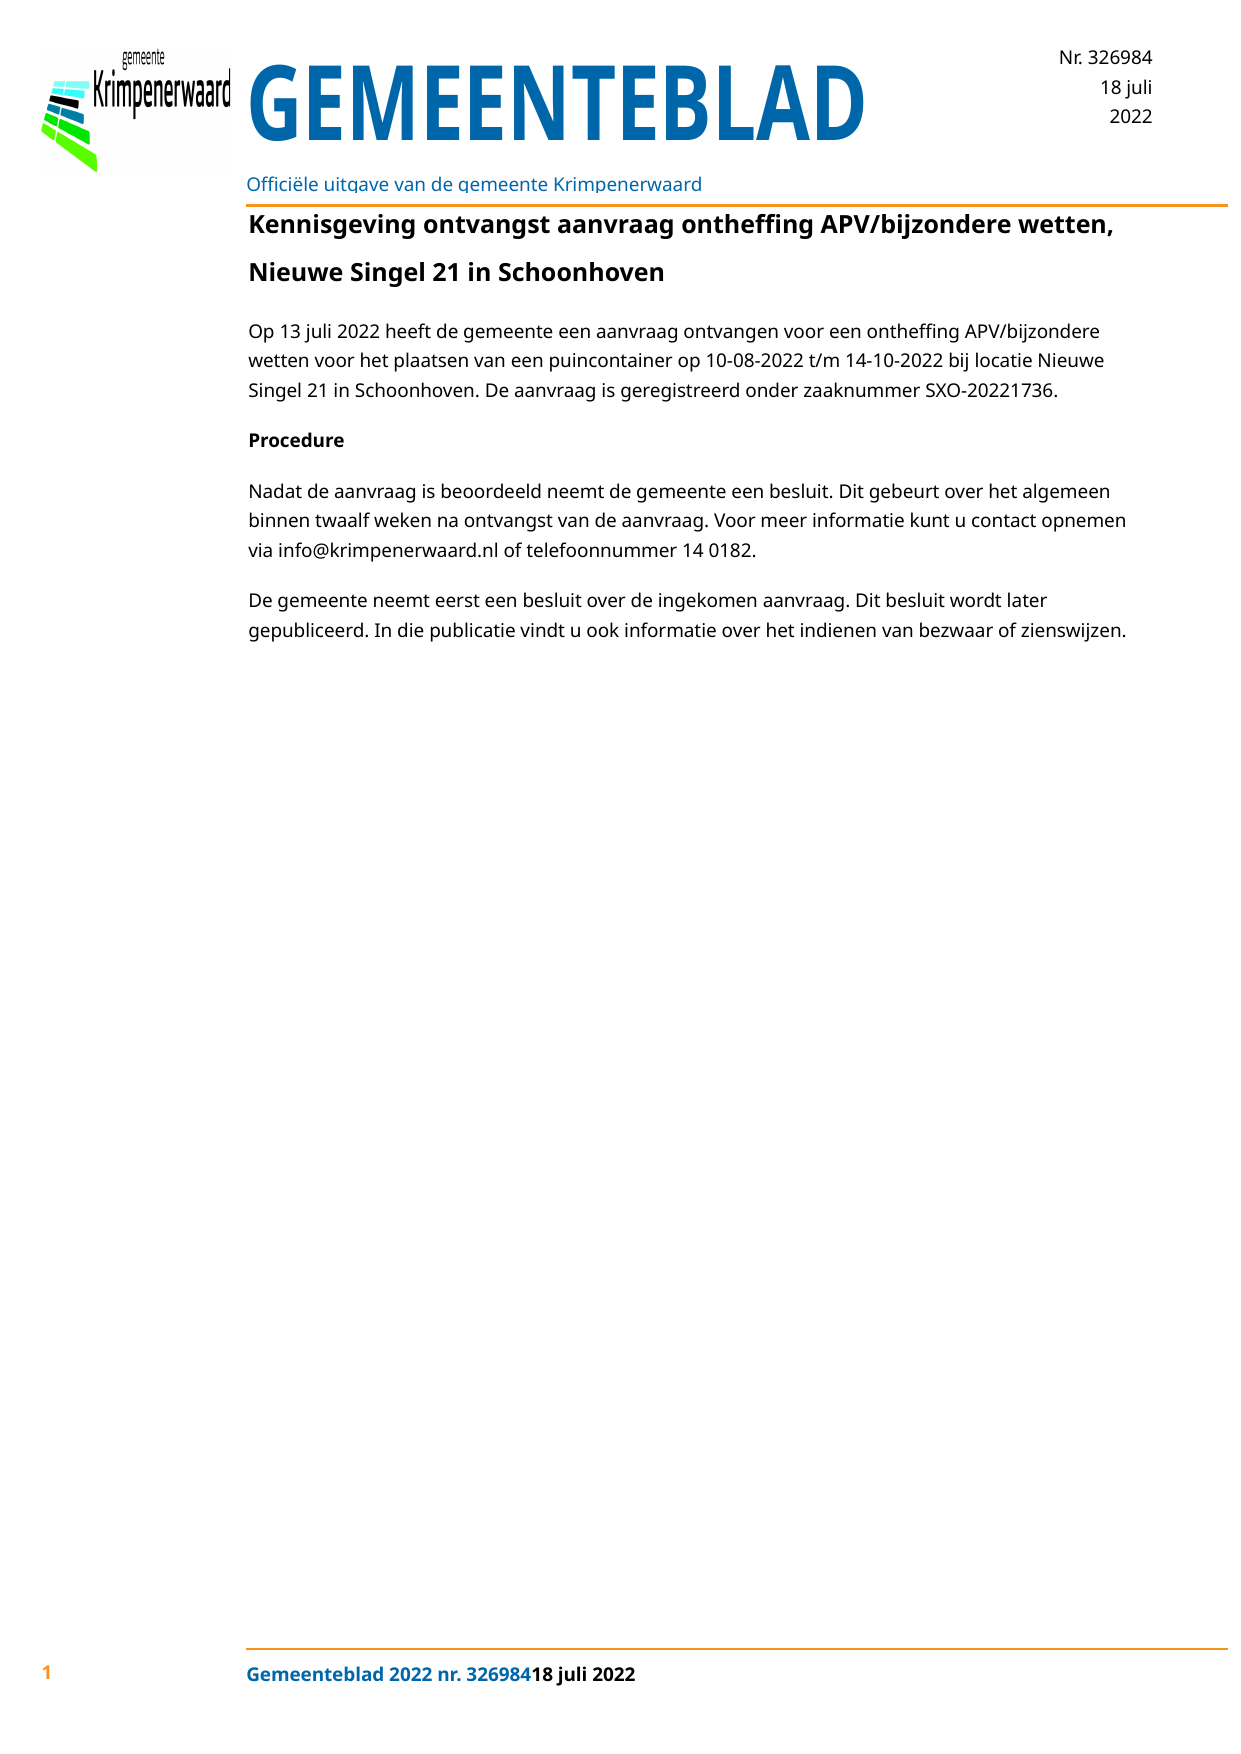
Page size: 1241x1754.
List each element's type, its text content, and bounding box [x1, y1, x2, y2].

picture [41, 47, 231, 172]
text Nadat de aanvraag is beoordeeld neemt de gemeente een besluit. Dit gebeurt over het algemeen binnen twaalf weken na ontvangst van de aanvraag. Voor meer informatie kunt u contact opnemen via info@krimpenerwaard.nl of telefoonnummer 14 0182. [248, 478, 1152, 563]
text Kennisgeving ontvangst aanvraag ontheffing APV/bijzondere wetten, Nieuwe Singel 21 in Schoonhoven [248, 207, 1152, 288]
text Procedure [248, 427, 1152, 453]
text De gemeente neemt eerst een besluit over de ingekomen aanvraag. Dit besluit wordt later gepubliceerd. In die publicatie vindt u ook informatie over het indienen van bezwaar of zienswijzen. [248, 587, 1152, 643]
text Op 13 juli 2022 heeft de gemeente een aanvraag ontvangen voor een ontheffing APV/bijzondere wetten voor het plaatsen van een puincontainer op 10-08-2022 t/m 14-10-2022 bij locatie Nieuwe Singel 21 in Schoonhoven. De aanvraag is geregistreerd onder zaaknummer SXO-20221736. [248, 318, 1152, 403]
